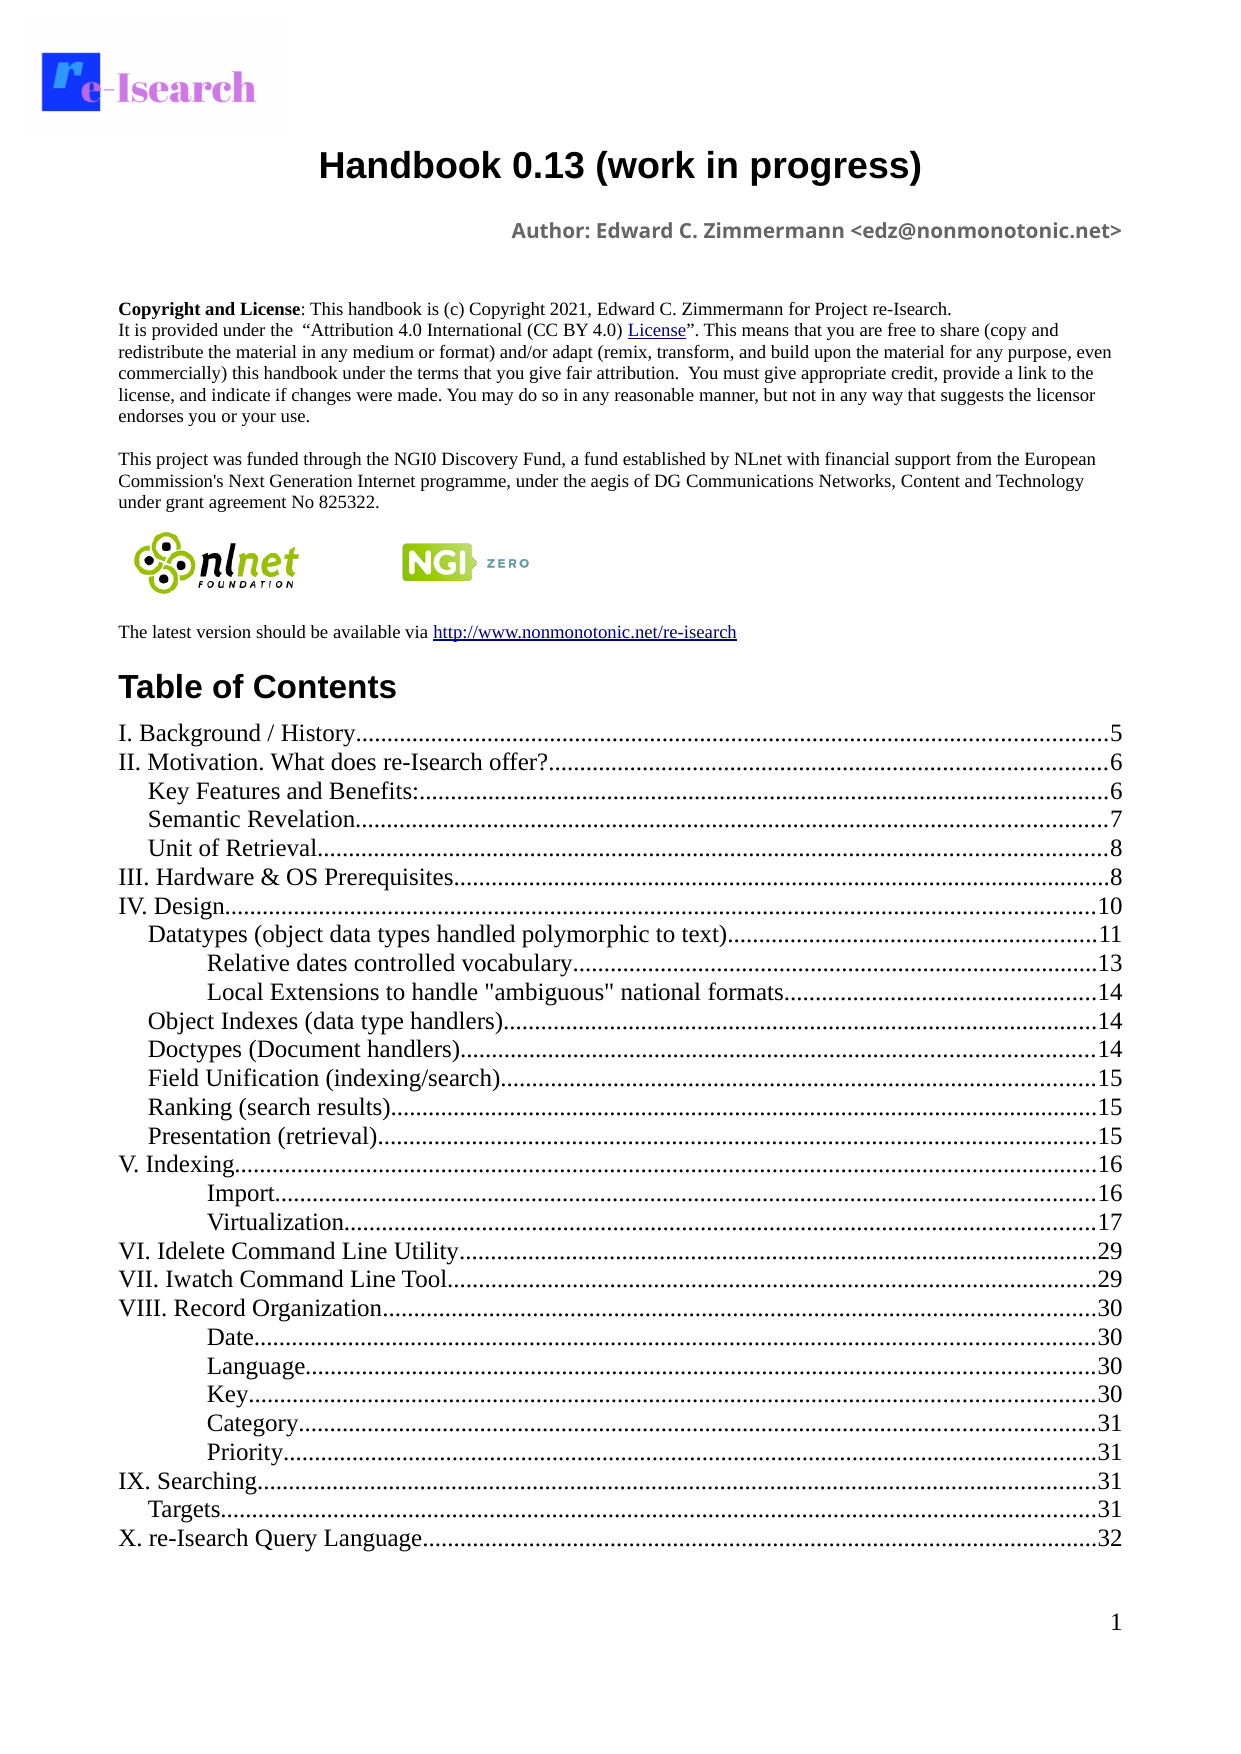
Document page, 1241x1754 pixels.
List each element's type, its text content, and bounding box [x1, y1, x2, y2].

text IV. Design 10 [118, 891, 1122, 919]
text Author: Edward C. Zimmermann <edz@nonmonotonic.net> [118, 216, 1122, 245]
text Date 30 [207, 1322, 1122, 1351]
text V. Indexing 16 [118, 1149, 1122, 1178]
text It is provided under the “Attribution 4.0 International (CC BY 4.0) License”. This means that you are free to share (copy and redistribute the material in any medium or format) and/or adapt (remix, transform, and build upon the material for any purpose, even commercially) this handbook under the terms that you give fair attribution. You must give appropriate credit, provide a link to the license, and indicate if changes were made. You may do so in any reasonable manner, but not in any way that suggests the licensor endorses you or your use. [118, 319, 1122, 427]
picture [337, 521, 594, 603]
text Key Features and Benefits: 6 [148, 776, 1122, 804]
text Object Indexes (data type handlers) 14 [148, 1006, 1122, 1034]
text Priority 31 [207, 1437, 1122, 1466]
picture [21, 15, 288, 138]
text I. Background / History 5 [118, 718, 1122, 747]
text Semantic Revelation 7 [148, 804, 1122, 833]
text Key 30 [207, 1379, 1122, 1408]
text VIII. Record Organization 30 [118, 1293, 1122, 1322]
text X. re-Isearch Query Language 32 [118, 1523, 1122, 1552]
text Language 30 [207, 1351, 1122, 1379]
text IX. Searching 31 [118, 1466, 1122, 1494]
text Copyright and License: This handbook is (c) Copyright 2021, Edward C. Zimmermann for Project re-Isearch. [118, 297, 1122, 319]
text III. Hardware & OS Prerequisites 8 [118, 862, 1122, 891]
text Doctypes (Document handlers) 14 [148, 1034, 1122, 1063]
text VI. Idelete Command Line Utility 29 [118, 1236, 1122, 1264]
text Field Unification (indexing/search) 15 [148, 1063, 1122, 1092]
text Datatypes (object data types handled polymorphic to text) 11 [148, 919, 1122, 948]
text This project was funded through the NGI0 Discovery Fund, a fund established by NLnet with financial support from the European Commission's Next Generation Internet programme, under the aegis of DG Communications Networks, Content and Technology under grant agreement No 825322. [118, 448, 1122, 513]
text Relative dates controlled vocabulary 13 [207, 948, 1122, 977]
picture [132, 527, 300, 598]
text Local Extensions to handle "ambiguous" national formats 14 [207, 977, 1122, 1006]
text VII. Iwatch Command Line Tool 29 [118, 1264, 1122, 1293]
text Presentation (retrieval) 15 [148, 1121, 1122, 1149]
text The latest version should be available via http://www.nonmonotonic.net/re-isearch [118, 621, 1122, 642]
text Import 16 [207, 1178, 1122, 1207]
text Unit of Retrieval 8 [148, 833, 1122, 862]
text Virtualization 17 [207, 1207, 1122, 1236]
text Category 31 [207, 1408, 1122, 1437]
subtitle Table of Contents [118, 667, 1122, 706]
text Targets 31 [148, 1494, 1122, 1523]
text Ranking (search results) 15 [148, 1092, 1122, 1121]
text II. Motivation. What does re-Isearch offer? 6 [118, 747, 1122, 776]
